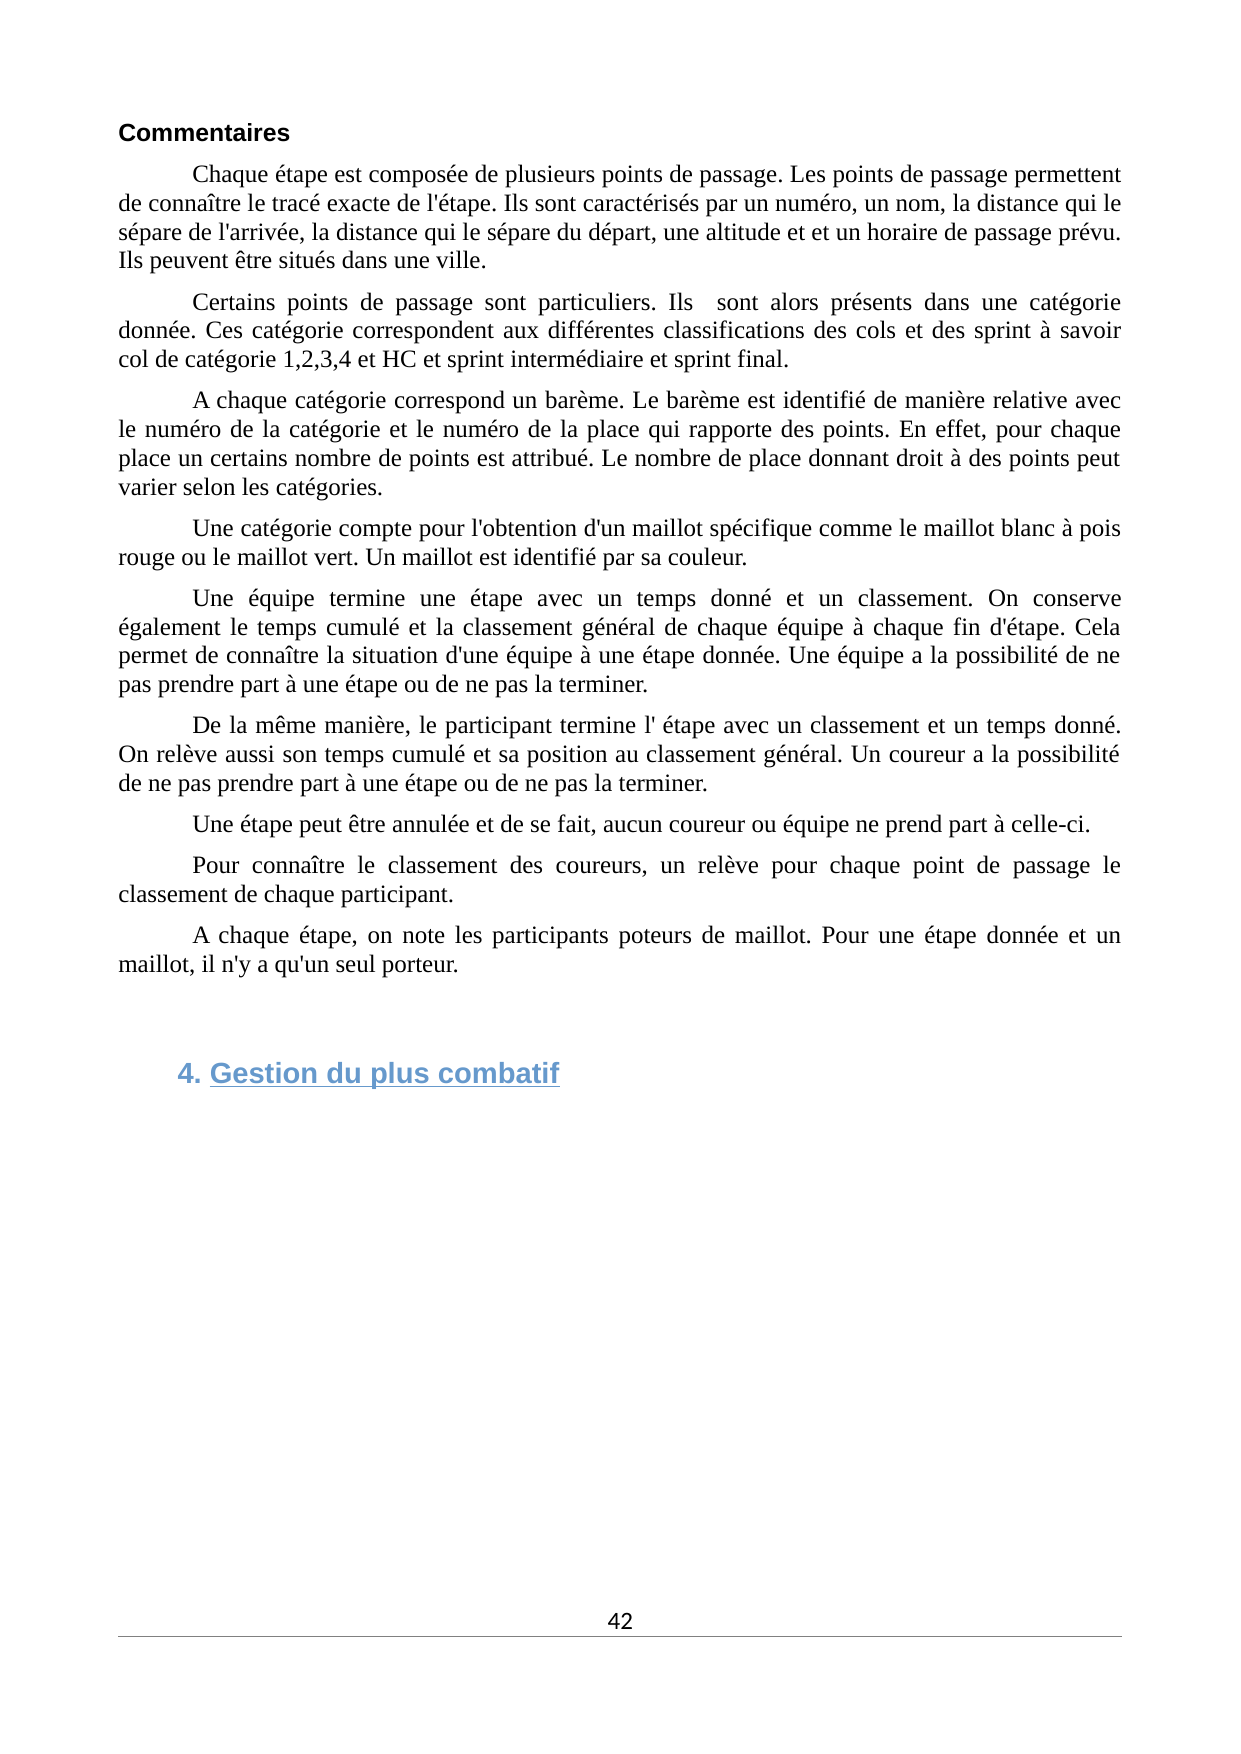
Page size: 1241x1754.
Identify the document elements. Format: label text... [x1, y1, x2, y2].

text A chaque étape, on note les participants poteurs de maillot. Pour une étape donnée et un maillot, il n'y a qu'un seul porteur. [118, 920, 1122, 978]
text Une équipe termine une étape avec un temps donné et un classement. On conserve également le temps cumulé et la classement général de chaque équipe à chaque fin d'étape. Cela permet de connaître la situation d'une équipe à une étape donnée. Une équipe a la possibilité de ne pas prendre part à une étape ou de ne pas la terminer. [118, 583, 1122, 698]
text De la même manière, le participant termine l' étape avec un classement et un temps donné. On relève aussi son temps cumulé et sa position au classement général. Un coureur a la possibilité de ne pas prendre part à une étape ou de ne pas la terminer. [118, 710, 1122, 797]
text Une catégorie compte pour l'obtention d'un maillot spécifique comme le maillot blanc à pois rouge ou le maillot vert. Un maillot est identifié par sa couleur. [118, 513, 1122, 570]
text A chaque catégorie correspond un barème. Le barème est identifié de manière relative avec le numéro de la catégorie et le numéro de la place qui rapporte des points. En effet, pour chaque place un certains nombre de points est attribué. Le nombre de place donnant droit à des points peut varier selon les catégories. [118, 385, 1122, 500]
text Certains points de passage sont particuliers. Ils sont alors présents dans une catégorie donnée. Ces catégorie correspondent aux différentes classifications des cols et des sprint à savoir col de catégorie 1,2,3,4 et HC et sprint intermédiaire et sprint final. [118, 287, 1122, 373]
text Pour connaître le classement des coureurs, un relève pour chaque point de passage le classement de chaque participant. [118, 850, 1122, 908]
text Une étape peut être annulée et de se fait, aucun coureur ou équipe ne prend part à celle-ci. [118, 809, 1122, 838]
subtitle Commentaires [118, 118, 1122, 147]
subtitle Gestion du plus combatif [177, 1056, 1122, 1090]
text Chaque étape est composée de plusieurs points de passage. Les points de passage permettent de connaître le tracé exacte de l'étape. Ils sont caractérisés par un numéro, un nom, la distance qui le sépare de l'arrivée, la distance qui le sépare du départ, une altitude et et un horaire de passage prévu. Ils peuvent être situés dans une ville. [118, 159, 1122, 274]
